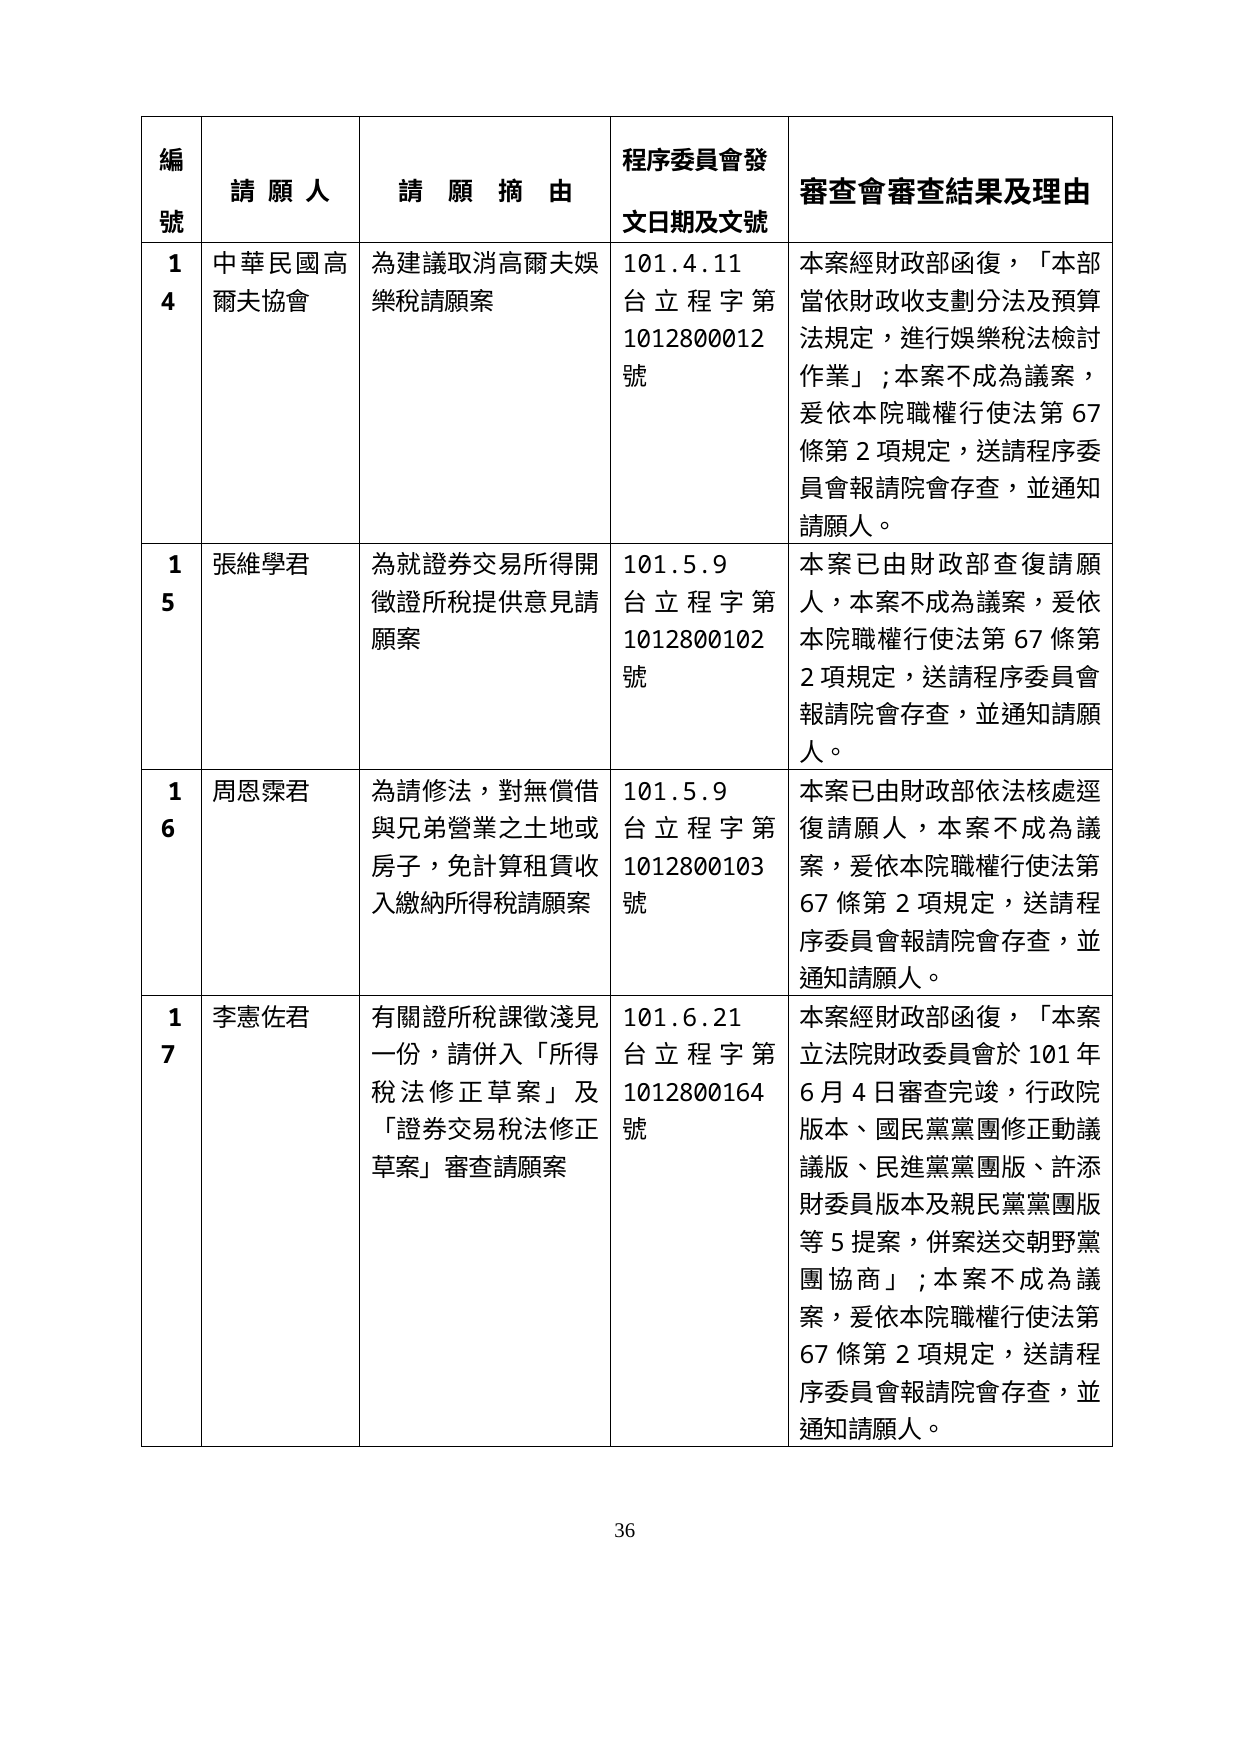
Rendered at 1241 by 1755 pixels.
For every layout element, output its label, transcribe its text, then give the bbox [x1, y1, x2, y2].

table_header 請 願 人 [202, 117, 359, 242]
table_cell 中華民國高爾夫協會 [202, 243, 359, 543]
table_cell 101.5.9 台立程字第1012800102號 [611, 544, 788, 769]
table_cell 為建議取消高爾夫娛樂稅請願案 [360, 243, 610, 543]
table_cell 周恩霂君 [202, 770, 359, 995]
table_header 程序委員會發文日期及文號 [611, 117, 788, 242]
table_header 請 願 摘 由 [360, 117, 610, 242]
table_cell 為就證券交易所得開徵證所稅提供意見請願案 [360, 544, 610, 769]
table_cell 張維學君 [202, 544, 359, 769]
table_cell 李憲佐君 [202, 996, 359, 1446]
table_cell [142, 544, 201, 769]
table_cell 為請修法，對無償借與兄弟營業之土地或房子，免計算租賃收入繳納所得稅請願案 [360, 770, 610, 995]
table_header 審查會審查結果及理由 [789, 117, 1112, 242]
table_cell [142, 243, 201, 543]
table_cell 本案經財政部函復，「本部當依財政收支劃分法及預算法規定，進行娛樂稅法檢討作業」;本案不成為議案，爰依本院職權行使法第67條第2項規定，送請程序委員會報請院會存查，並通知請願人。 [789, 243, 1112, 543]
table_cell [142, 770, 201, 995]
table_cell 有關證所稅課徵淺見一份，請併入「所得稅法修正草案」及「證券交易稅法修正草案」審查請願案 [360, 996, 610, 1446]
table_cell 本案已由財政部查復請願人，本案不成為議案，爰依本院職權行使法第67條第2項規定，送請程序委員會報請院會存查，並通知請願人。 [789, 544, 1112, 769]
table_cell 101.5.9 台立程字第1012800103號 [611, 770, 788, 995]
table_header 編號 [142, 117, 201, 242]
table_cell 101.6.21 台立程字第1012800164號 [611, 996, 788, 1446]
table_cell 101.4.11 台立程字第1012800012號 [611, 243, 788, 543]
table_cell 本案已由財政部依法核處逕復請願人，本案不成為議案，爰依本院職權行使法第67條第2項規定，送請程序委員會報請院會存查，並通知請願人。 [789, 770, 1112, 995]
table_cell 本案經財政部函復，「本案立法院財政委員會於101年6月4日審查完竣，行政院版本、國民黨黨團修正動議議版、民進黨黨團版、許添財委員版本及親民黨黨團版等5提案，併案送交朝野黨團協商」;本案不成為議案，爰依本院職權行使法第67條第2項規定，送請程序委員會報請院會存查，並通知請願人。 [789, 996, 1112, 1446]
table_cell [142, 996, 201, 1446]
